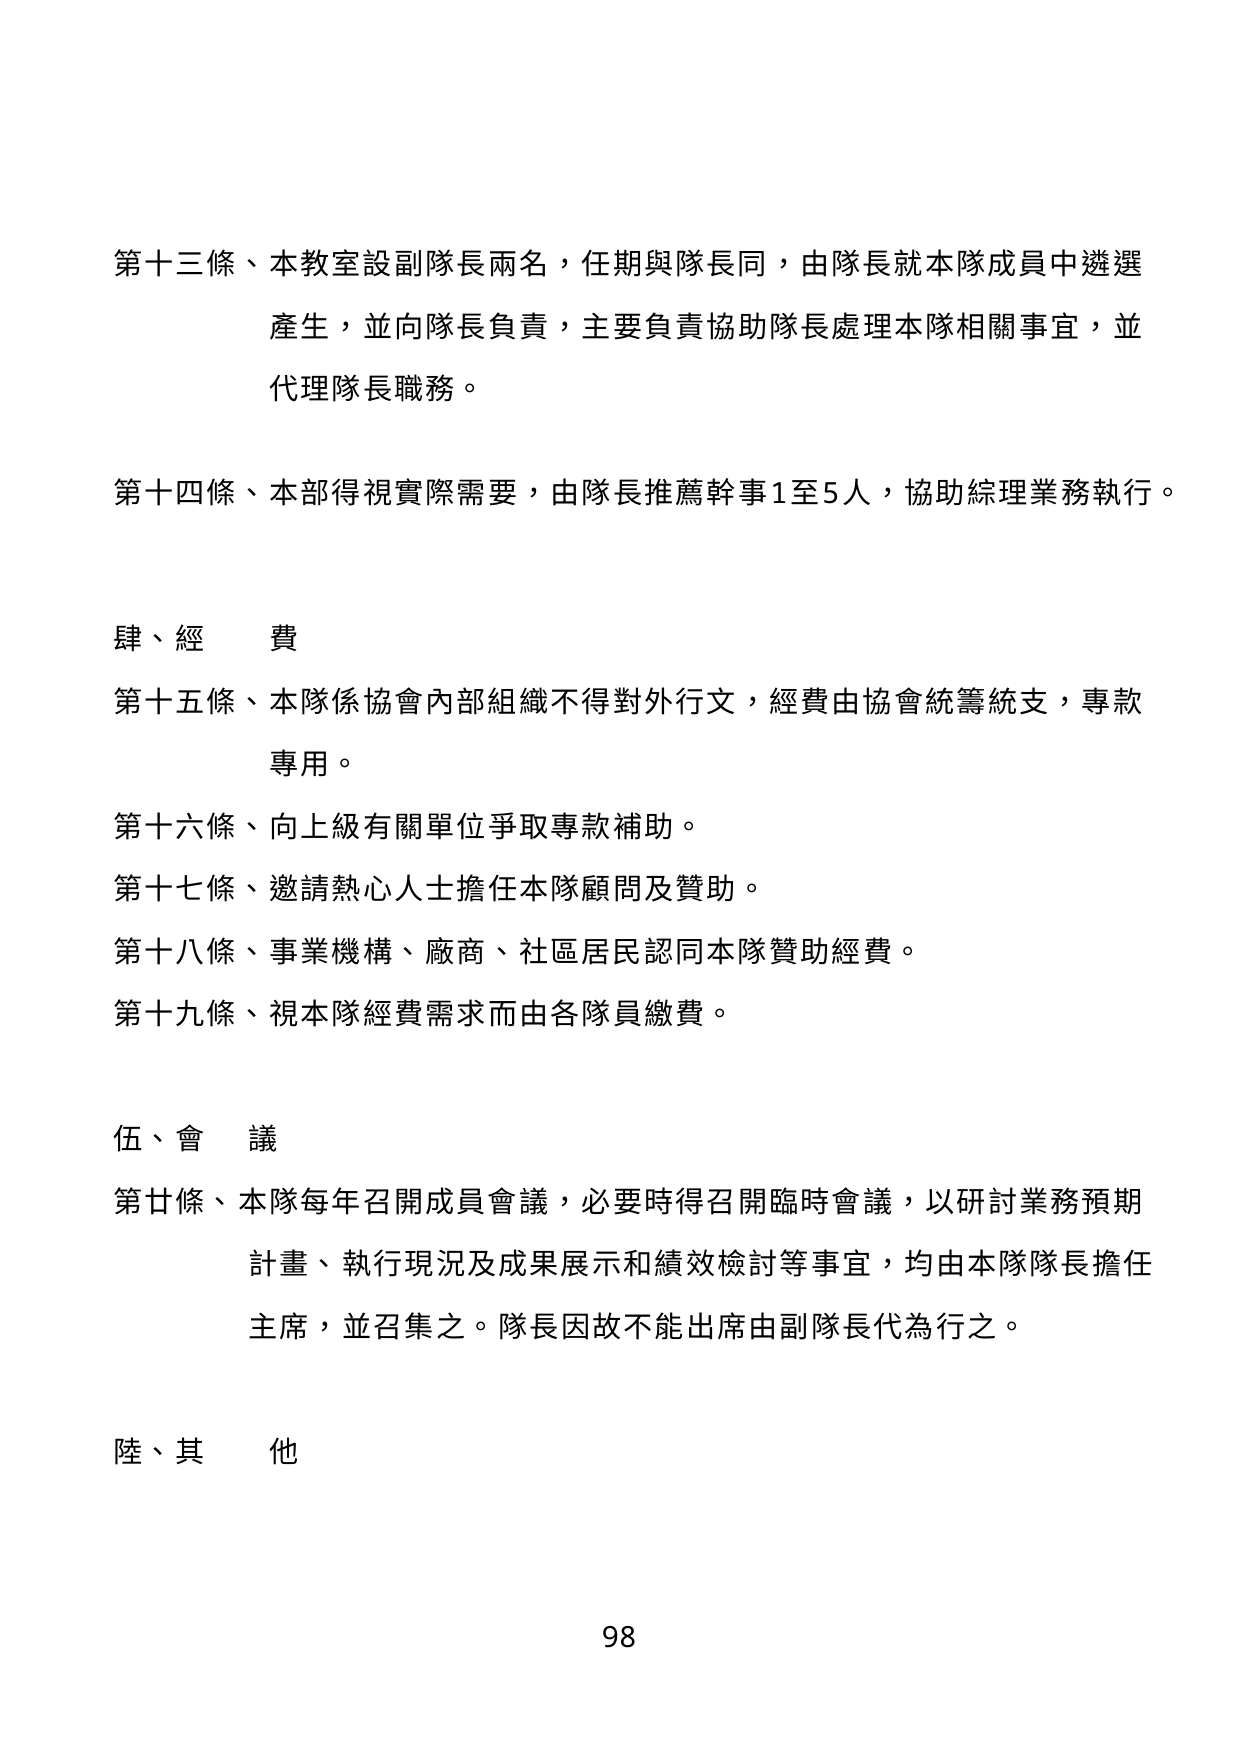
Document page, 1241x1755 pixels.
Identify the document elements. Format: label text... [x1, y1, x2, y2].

text 第十三條、本教室設副隊長兩名，任期與隊長同，由隊長就本隊成員中遴選產生，並向隊長負責，主要負責協助隊長處理本隊相關事宜，並代理隊長職務。 [112, 220, 1164, 408]
text 第十七條、邀請熱心人士擔任本隊顧問及贊助。 [112, 845, 1164, 908]
text 肆、經 費 [112, 595, 1164, 658]
text 第十五條、本隊係協會內部組織不得對外行文，經費由協會統籌統支，專款專用。 [112, 658, 1164, 783]
text 第十四條、本部得視實際需要，由隊長推薦幹事1至5人，協助綜理業務執行。 [112, 408, 1164, 533]
text 第十九條、視本隊經費需求而由各隊員繳費。 [112, 970, 1164, 1033]
text 伍、會 議 [112, 1095, 1164, 1158]
text 第十六條、向上級有關單位爭取專款補助。 [112, 783, 1164, 845]
text 第廿條、本隊每年召開成員會議，必要時得召開臨時會議，以研討業務預期計畫、執行現況及成果展示和績效檢討等事宜，均由本隊隊長擔任主席，並召集之。隊長因故不能出席由副隊長代為行之。 [112, 1158, 1164, 1345]
text 陸、其 他 [112, 1408, 1164, 1470]
text 第十八條、事業機構、廠商、社區居民認同本隊贊助經費。 [112, 908, 1164, 970]
